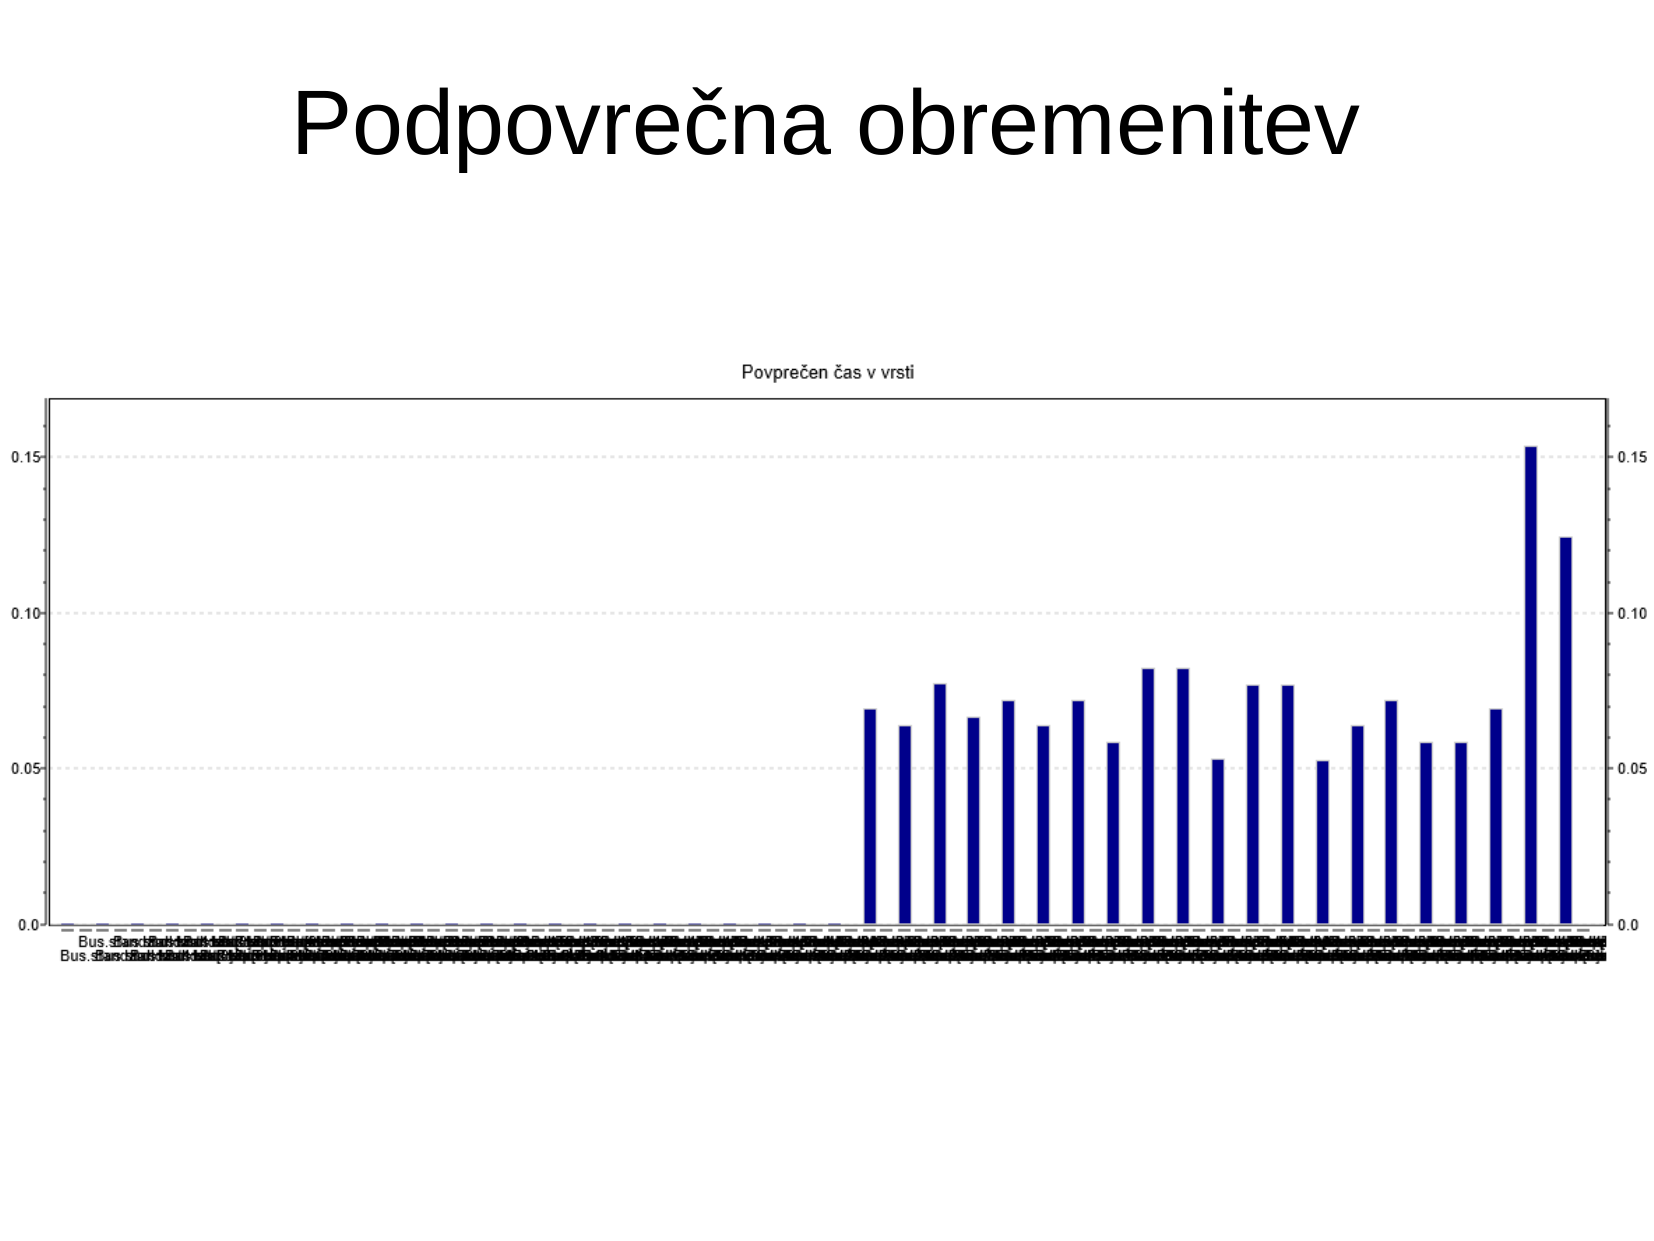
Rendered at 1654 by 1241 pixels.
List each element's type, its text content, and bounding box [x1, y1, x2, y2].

title Podpovrečna obremenitev [82, 47, 1571, 189]
picture [0, 362, 1654, 1241]
